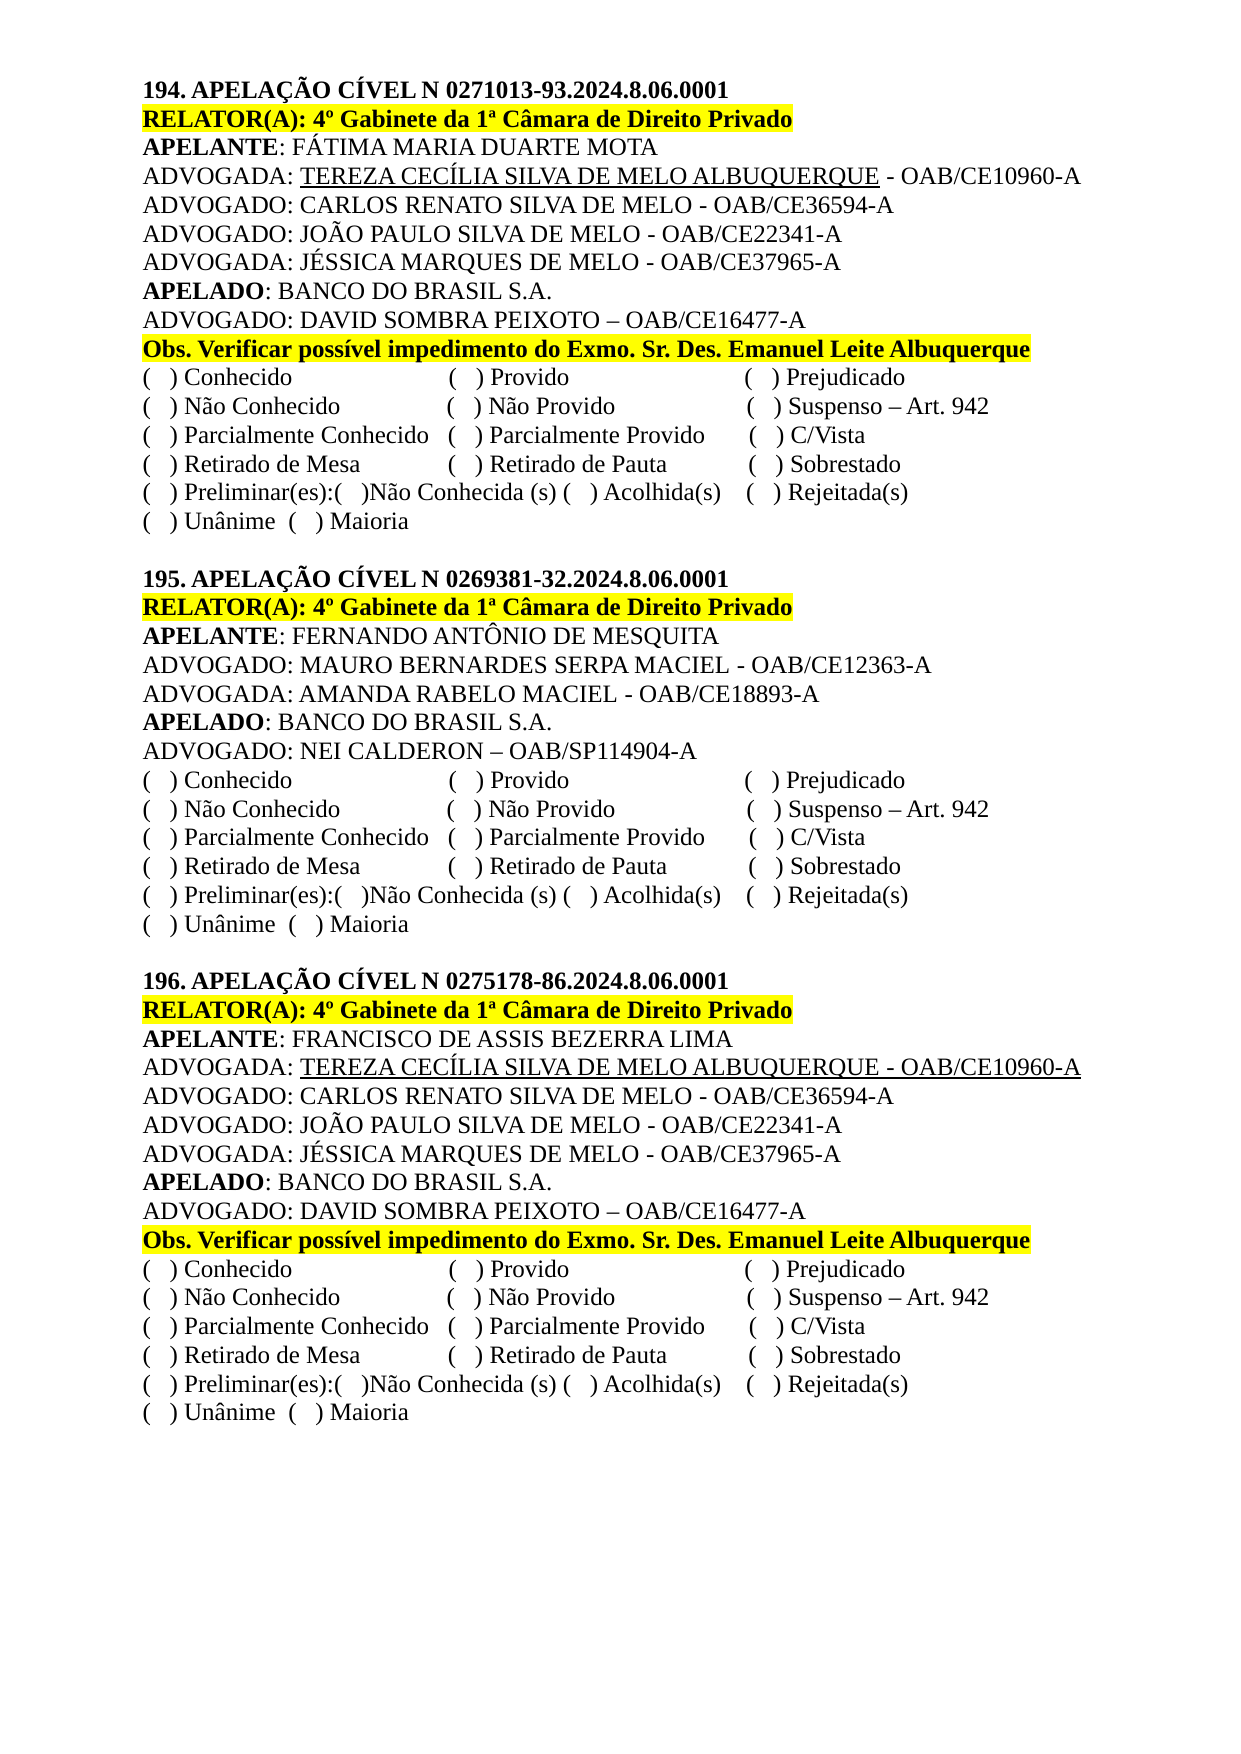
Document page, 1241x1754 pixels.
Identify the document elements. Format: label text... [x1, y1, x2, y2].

text ( ) Parcialmente Conhecido ( ) Parcialmente Provido ( ) C/Vista [142, 822, 1158, 851]
text ( ) Preliminar(es):( )Não Conhecida (s) ( ) Acolhida(s) ( ) Rejeitada(s) [142, 880, 1158, 909]
text ( ) Não Conhecido ( ) Não Provido ( ) Suspenso – Art. 942 [142, 794, 1158, 822]
text ( ) Unânime ( ) Maioria 195. APELAÇÃO CÍVEL N 0269381-32.2024.8.06.0001 RELATOR(A): 4º Gabinete da 1ª Câmara de Direito Privado APELANTE: FERNANDO ANTÔNIO DE MESQUITA ADVOGADO: MAURO BERNARDES SERPA MACIEL - OAB/CE12363-A ADVOGADA: AMANDA RABELO MACIEL - OAB/CE18893-A APELADO: BANCO DO BRASIL S.A. ADVOGADO: NEI CALDERON – OAB/SP114904-A [142, 506, 1141, 765]
text ( ) Parcialmente Conhecido ( ) Parcialmente Provido ( ) C/Vista [142, 420, 1158, 449]
text ( ) Retirado de Mesa ( ) Retirado de Pauta ( ) Sobrestado [142, 1340, 1158, 1369]
text 194. APELAÇÃO CÍVEL N 0271013-93.2024.8.06.0001 RELATOR(A): 4º Gabinete da 1ª Câmara de Direito Privado APELANTE: FÁTIMA MARIA DUARTE MOTA ADVOGADA: TEREZA CECÍLIA SILVA DE MELO ALBUQUERQUE - OAB/CE10960-A ADVOGADO: CARLOS RENATO SILVA DE MELO - OAB/CE36594-A ADVOGADO: JOÃO PAULO SILVA DE MELO - OAB/CE22341-A ADVOGADA: JÉSSICA MARQUES DE MELO - OAB/CE37965-A APELADO: BANCO DO BRASIL S.A. ADVOGADO: DAVID SOMBRA PEIXOTO – OAB/CE16477-A [142, 75, 1141, 334]
text ( ) Retirado de Mesa ( ) Retirado de Pauta ( ) Sobrestado [142, 851, 1158, 880]
text ( ) Unânime ( ) Maioria [142, 1397, 1141, 1484]
text ( ) Não Conhecido ( ) Não Provido ( ) Suspenso – Art. 942 [142, 1282, 1158, 1311]
text ( ) Parcialmente Conhecido ( ) Parcialmente Provido ( ) C/Vista [142, 1311, 1158, 1340]
text Obs. Verificar possível impedimento do Exmo. Sr. Des. Emanuel Leite Albuquerque [142, 334, 1141, 362]
text ( ) Não Conhecido ( ) Não Provido ( ) Suspenso – Art. 942 [142, 391, 1158, 420]
text ( ) Retirado de Mesa ( ) Retirado de Pauta ( ) Sobrestado [142, 449, 1158, 477]
text Obs. Verificar possível impedimento do Exmo. Sr. Des. Emanuel Leite Albuquerque [142, 1225, 1141, 1254]
text ( ) Unânime ( ) Maioria 196. APELAÇÃO CÍVEL N 0275178-86.2024.8.06.0001 RELATOR(A): 4º Gabinete da 1ª Câmara de Direito Privado APELANTE: FRANCISCO DE ASSIS BEZERRA LIMA ADVOGADA: TEREZA CECÍLIA SILVA DE MELO ALBUQUERQUE - OAB/CE10960-A ADVOGADO: CARLOS RENATO SILVA DE MELO - OAB/CE36594-A ADVOGADO: JOÃO PAULO SILVA DE MELO - OAB/CE22341-A ADVOGADA: JÉSSICA MARQUES DE MELO - OAB/CE37965-A APELADO: BANCO DO BRASIL S.A. ADVOGADO: DAVID SOMBRA PEIXOTO – OAB/CE16477-A [142, 909, 1141, 1225]
text ( ) Conhecido ( ) Provido ( ) Prejudicado [142, 1254, 1141, 1282]
text ( ) Conhecido ( ) Provido ( ) Prejudicado [142, 362, 1141, 391]
text ( ) Preliminar(es):( )Não Conhecida (s) ( ) Acolhida(s) ( ) Rejeitada(s) [142, 1369, 1158, 1397]
text ( ) Preliminar(es):( )Não Conhecida (s) ( ) Acolhida(s) ( ) Rejeitada(s) [142, 477, 1158, 506]
text ( ) Conhecido ( ) Provido ( ) Prejudicado [142, 765, 1141, 794]
